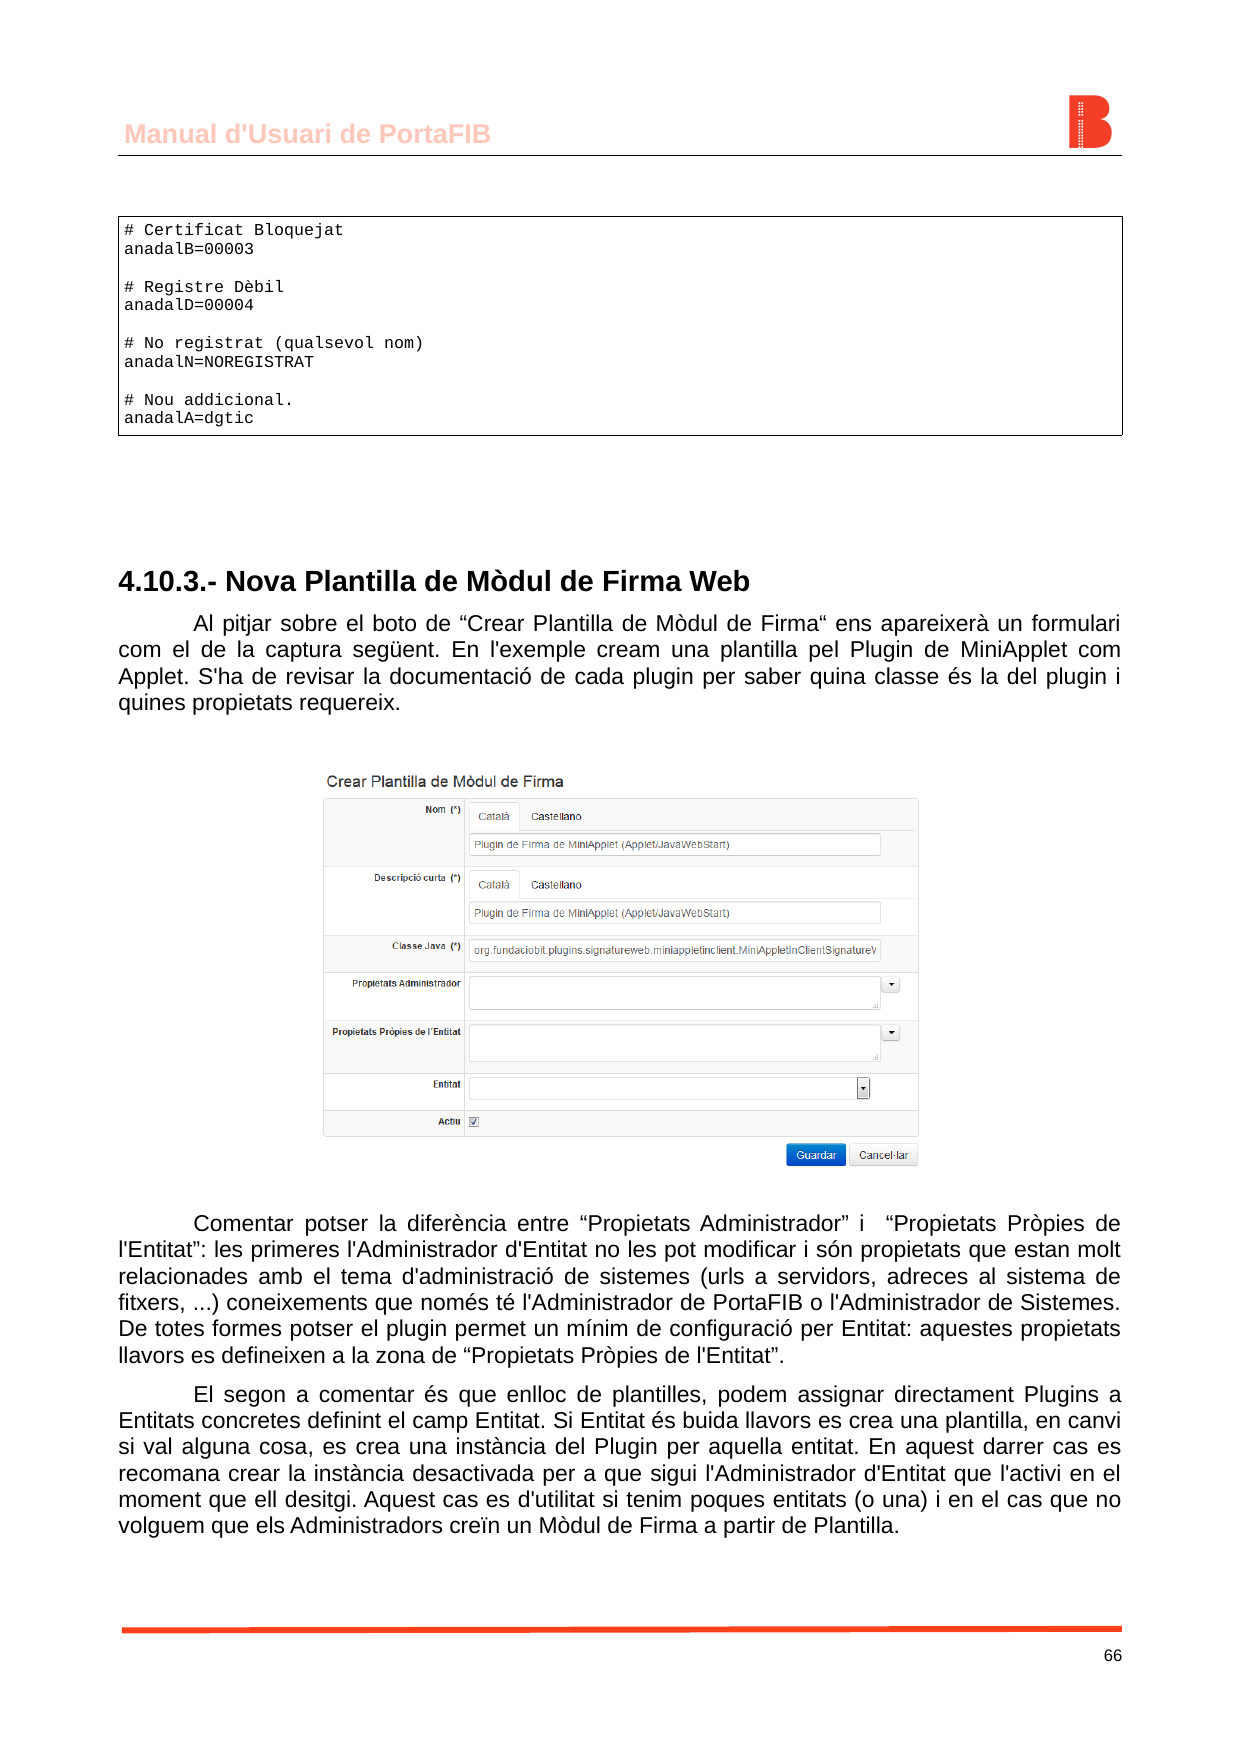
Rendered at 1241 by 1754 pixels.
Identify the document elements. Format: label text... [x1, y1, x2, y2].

text Al pitjar sobre el boto de “Crear Plantilla de Mòdul de Firma“ ens apareixerà un formulari com el de la captura següent. En l'exemple cream una plantilla pel Plugin de MiniApplet com Applet. S'ha de revisar la documentació de cada plugin per saber quina classe és la del plugin i quines propietats requereix. [118, 610, 1122, 715]
subtitle Nova Plantilla de Mòdul de Firma Web [118, 564, 1122, 597]
picture [1063, 94, 1117, 150]
text Comentar potser la diferència entre “Propietats Administrador” i “Propietats Pròpies de l'Entitat”: les primeres l'Administrador d'Entitat no les pot modificar i són propietats que estan molt relacionades amb el tema d'administració de sistemes (urls a servidors, adreces al sistema de fitxers, ...) coneixements que només té l'Administrador de PortaFIB o l'Administrador de Sistemes. De totes formes potser el plugin permet un mínim de configuració per Entitat: aquestes propietats llavors es defineixen a la zona de “Propietats Pròpies de l'Entitat”. [118, 1210, 1122, 1368]
text El segon a comentar és que enlloc de plantilles, podem assignar directament Plugins a Entitats concretes definint el camp Entitat. Si Entitat és buida llavors es crea una plantilla, en canvi si val alguna cosa, es crea una instància del Plugin per aquella entitat. En aquest darrer cas es recomana crear la instància desactivada per a que sigui l'Administrador d'Entitat que l'activi en el moment que ell desitgi. Aquest cas es d'utilitat si tenim poques entitats (o una) i en el cas que no volguem que els Administradors creïn un Mòdul de Firma a partir de Plantilla. [118, 1381, 1122, 1539]
picture [317, 766, 924, 1172]
table_header # Certificat Bloquejat anadalB=00003 # Registre Dèbil anadalD=00004 # No registrat (qualsevol nom) anadalN=NOREGISTRAT # Nou addicional. anadalA=dgtic [119, 217, 1122, 435]
